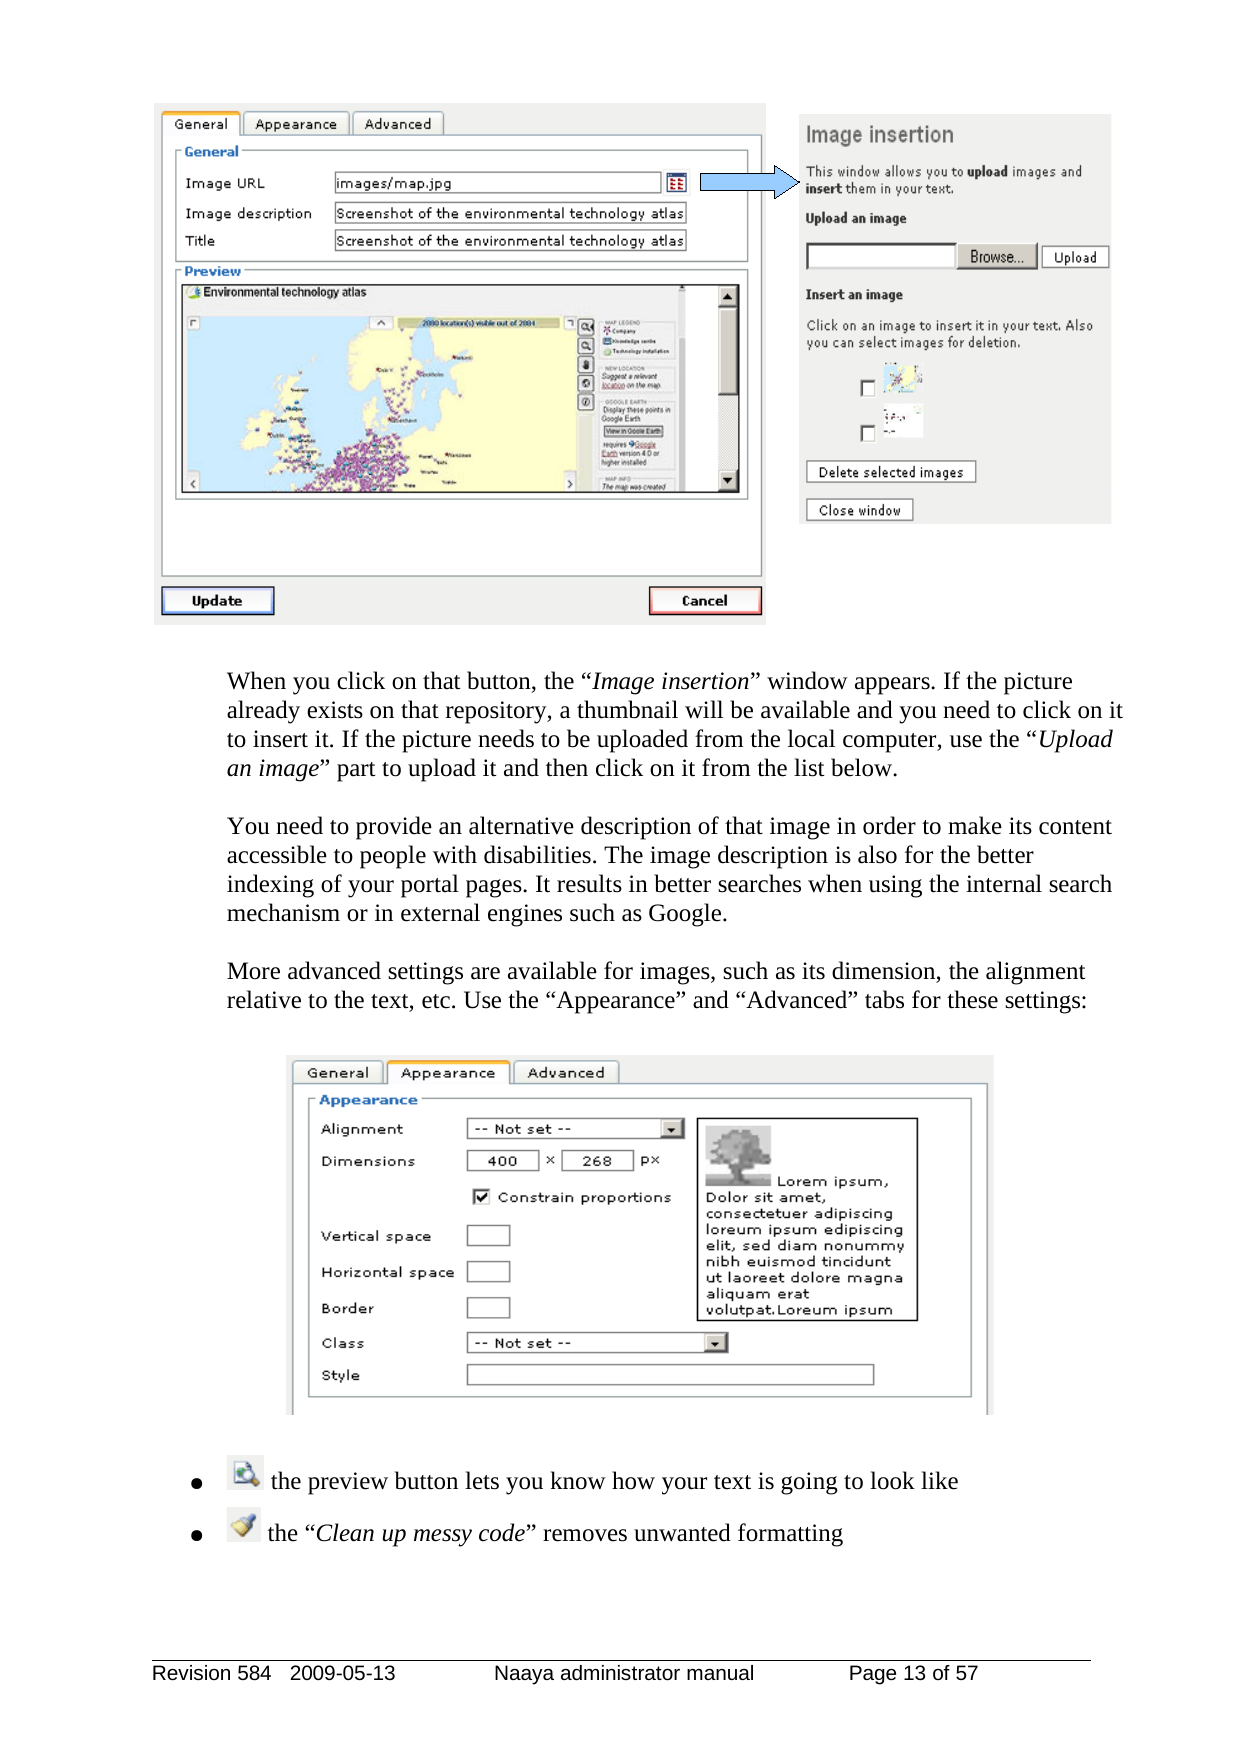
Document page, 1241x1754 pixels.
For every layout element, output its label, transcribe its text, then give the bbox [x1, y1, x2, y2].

picture [226, 1507, 261, 1542]
list the “Clean up messy code” removes unwanted formatting [189, 1507, 1128, 1547]
picture [285, 1055, 994, 1415]
picture [799, 114, 1112, 524]
list the preview button lets you know how your text is going to look like [189, 1455, 1128, 1495]
list When you click on that button, the “Image insertion” window appears. If the picture already exists on that repository, a thumbnail will be available and you need to click on it to insert it. If the picture needs to be uploaded from the local computer, use the “Upload an image” part to upload it and then click on it from the list below. You need to provide an alternative description of that image in order to make its content accessible to people with disabilities. The image description is also for the better indexing of your portal pages. It results in better searches when using the internal search mechanism or in external engines such as Google. More advanced settings are available for images, such as its dimension, the alignment relative to the text, etc. Use the “Appearance” and “Advanced” tabs for these settings: [189, 666, 1128, 1043]
picture [154, 103, 766, 625]
picture [226, 1455, 264, 1490]
